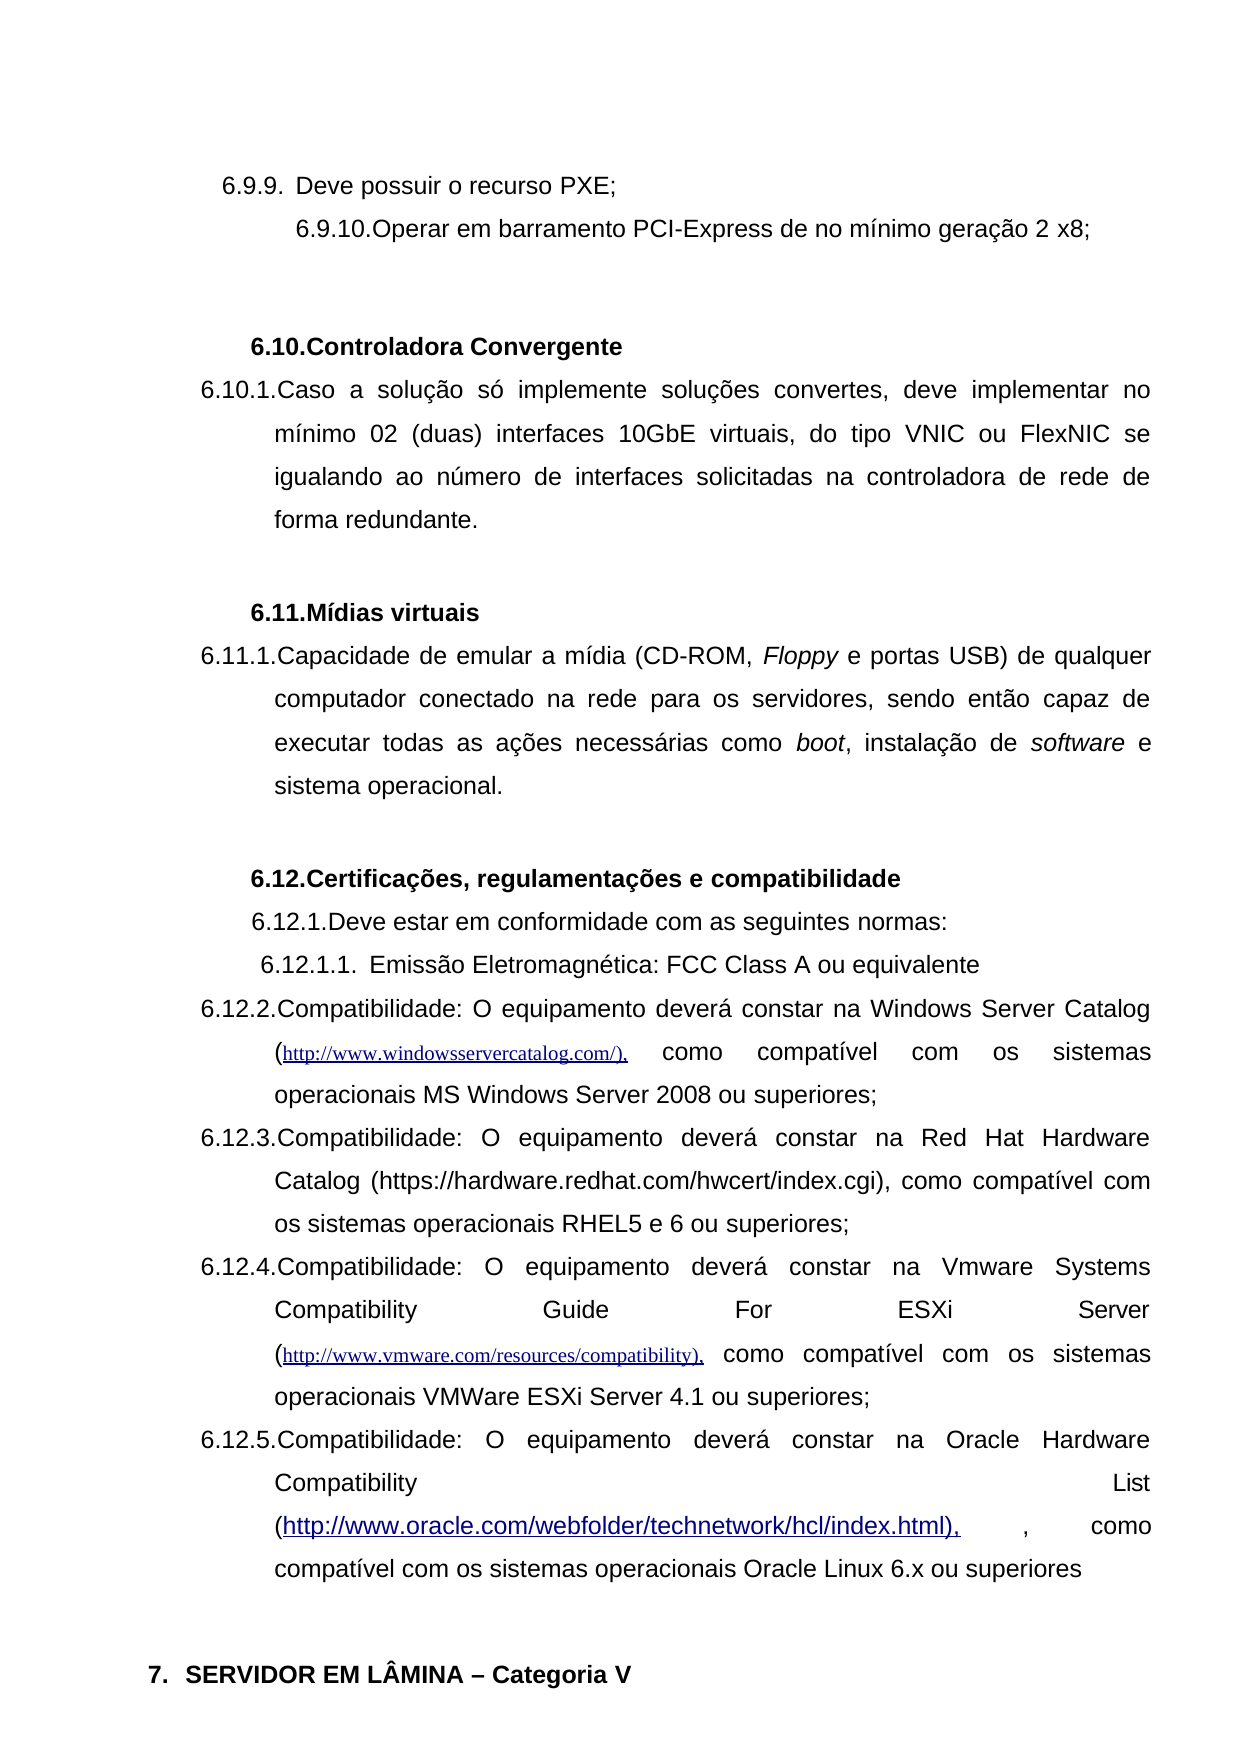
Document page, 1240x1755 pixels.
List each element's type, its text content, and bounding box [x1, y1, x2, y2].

list Compatibilidade: O equipamento deverá constar na Oracle Hardware Compatibility List [200, 1425, 1152, 1497]
list Compatibilidade: O equipamento deverá constar na Vmware Systems Compatibility Guide For ESXi Server (http://www.vmware.com/resources/compatibility), como compatível com os sistemas operacionais VMWare ESXi Server 4.1 ou superiores; [200, 1252, 1152, 1411]
list Compatibilidade: O equipamento deverá constar na Windows Server Catalog (http://www.windowsservercatalog.com/), como compatível com os sistemas operacionais MS Windows Server 2008 ou superiores; [200, 994, 1152, 1109]
subtitle Controladora Convergente [250, 332, 1196, 361]
list Emissão Eletromagnética: FCC Class A ou equivalente [260, 950, 1196, 979]
text (http://www.oracle.com/webfolder/technetwork/hcl/index.html), , como compatível com os sistemas operacionais Oracle Linux 6.x ou superiores [274, 1511, 1152, 1583]
subtitle SERVIDOR EM LÂMINA – Categoria V [148, 1660, 1196, 1689]
list Compatibilidade: O equipamento deverá constar na Red Hat Hardware Catalog (https://hardware.redhat.com/hwcert/index.cgi), como compatível com os sistemas operacionais RHEL5 e 6 ou superiores; [200, 1123, 1152, 1238]
subtitle Mídias virtuais [250, 598, 1196, 627]
list Deve estar em conformidade com as seguintes normas: [251, 907, 1196, 936]
list Operar em barramento PCI-Express de no mínimo geração 2 x8; [295, 214, 1196, 242]
subtitle Certificações, regulamentações e compatibilidade [250, 864, 1196, 893]
list Deve possuir o recurso PXE; [222, 171, 1196, 199]
list Caso a solução só implemente soluções convertes, deve implementar no mínimo 02 (duas) interfaces 10GbE virtuais, do tipo VNIC ou FlexNIC se igualando ao número de interfaces solicitadas na controladora de rede de forma redundante. [200, 375, 1152, 533]
list Capacidade de emular a mídia (CD-ROM, Floppy e portas USB) de qualquer computador conectado na rede para os servidores, sendo então capaz de executar todas as ações necessárias como boot, instalação de software e sistema operacional. [200, 641, 1152, 799]
